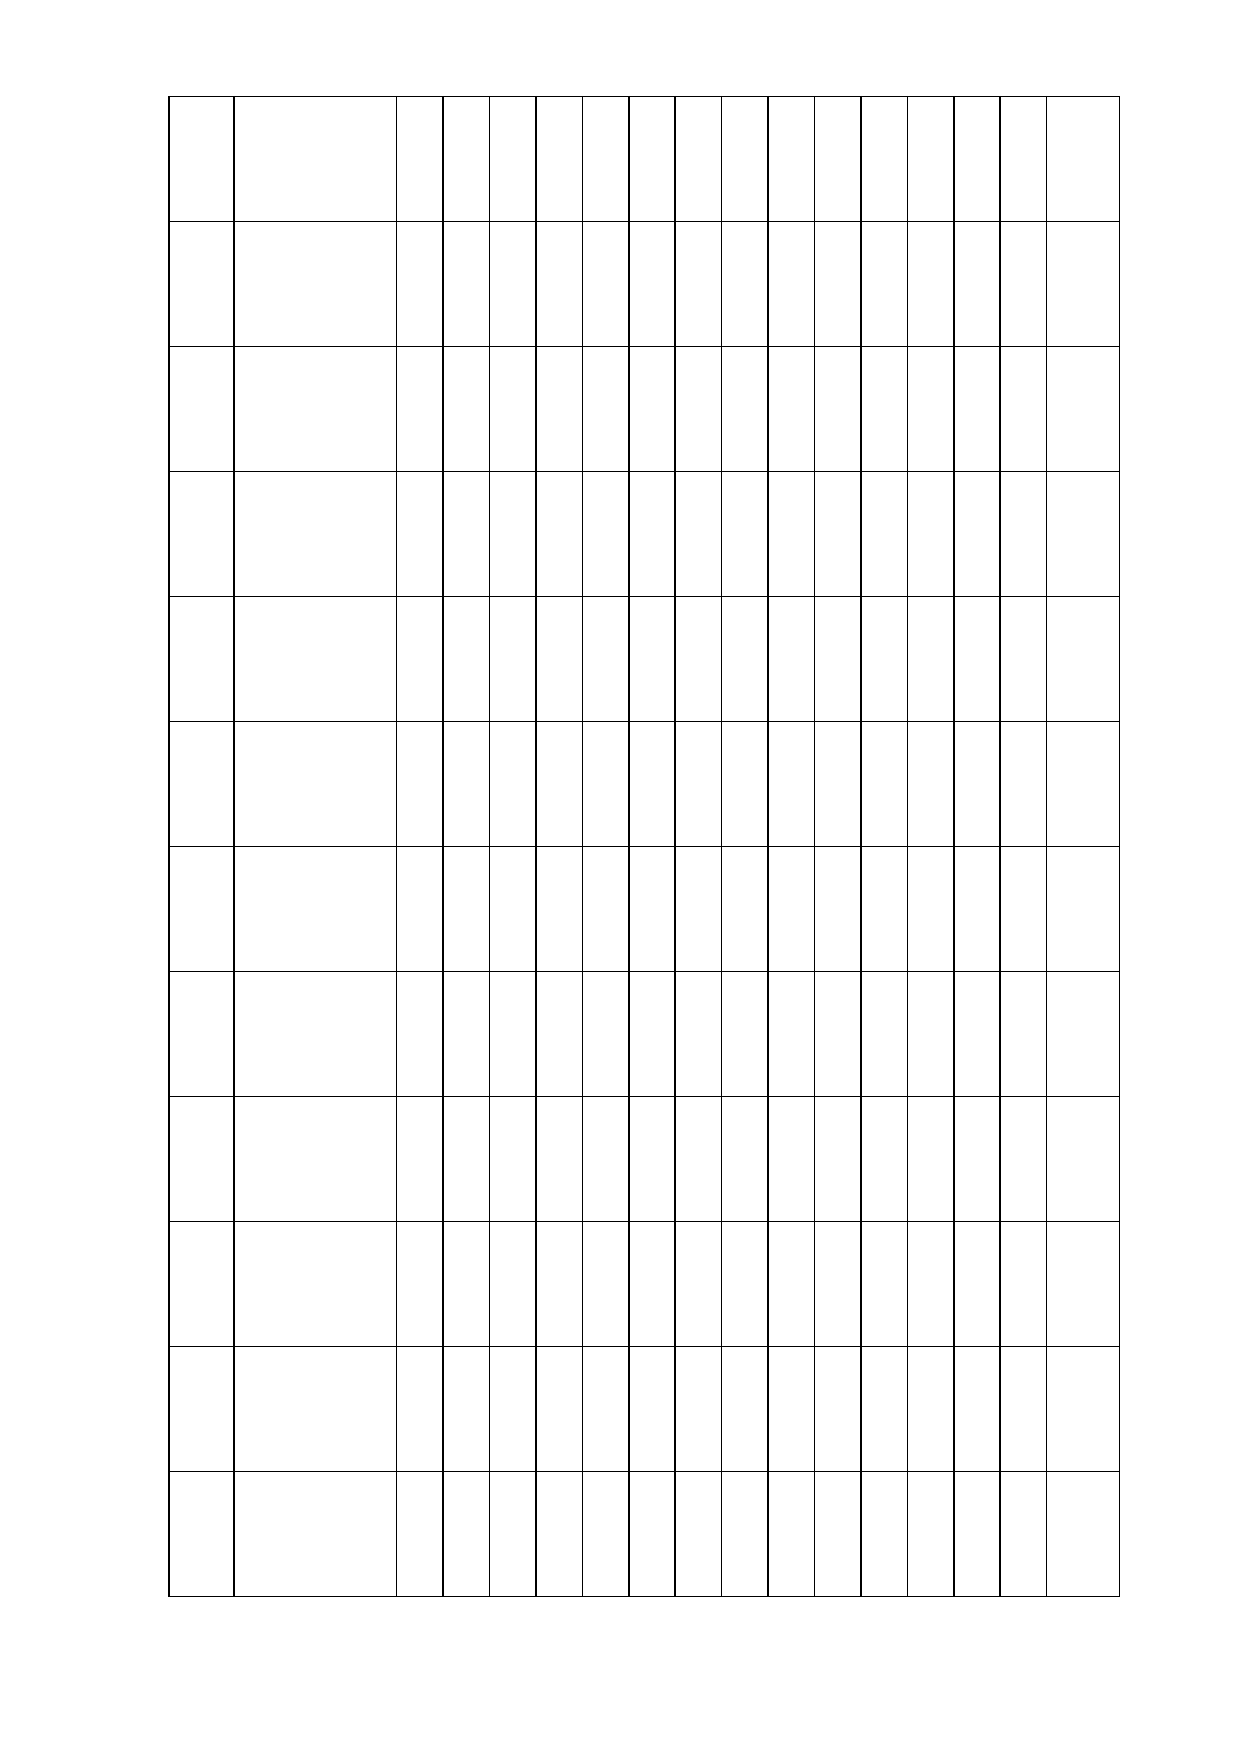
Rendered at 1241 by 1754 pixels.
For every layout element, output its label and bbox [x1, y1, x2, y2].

table_cell [862, 472, 907, 596]
table_cell [444, 1097, 489, 1221]
table_cell [769, 597, 814, 721]
table_cell [862, 1097, 907, 1221]
table_cell [908, 722, 953, 846]
table_cell [630, 1097, 674, 1221]
table_cell [397, 1347, 442, 1471]
table_cell [630, 222, 674, 346]
table_cell [769, 847, 814, 971]
table_cell [397, 1472, 442, 1596]
table_cell [676, 847, 721, 971]
table_cell [583, 1097, 628, 1221]
table_cell [490, 1222, 535, 1346]
table_cell [955, 1347, 999, 1471]
table_cell [862, 1222, 907, 1346]
table_cell [490, 1472, 535, 1596]
table_cell [583, 1472, 628, 1596]
table_cell [583, 472, 628, 596]
table_cell [583, 97, 628, 221]
table_cell [170, 222, 233, 346]
table_cell [1047, 847, 1119, 971]
table_cell [1047, 472, 1119, 596]
table_cell [769, 972, 814, 1096]
table_cell [722, 847, 767, 971]
table_cell [722, 1222, 767, 1346]
table_cell [955, 1097, 999, 1221]
table_cell [1001, 972, 1046, 1096]
table_cell [769, 472, 814, 596]
table_cell [1047, 1472, 1119, 1596]
table_cell [908, 472, 953, 596]
table_cell [722, 347, 767, 471]
table_cell [630, 722, 674, 846]
table_cell [1001, 97, 1046, 221]
table_cell [1047, 1097, 1119, 1221]
table_cell [676, 1222, 721, 1346]
table_cell [235, 597, 396, 721]
table_cell [397, 972, 442, 1096]
table_cell [630, 1472, 674, 1596]
table_cell [490, 97, 535, 221]
table_cell [1001, 722, 1046, 846]
table_cell [769, 1097, 814, 1221]
table_cell [908, 97, 953, 221]
table_cell [397, 722, 442, 846]
table_cell [170, 597, 233, 721]
table_cell [170, 972, 233, 1096]
table_cell [862, 222, 907, 346]
table_cell [1047, 1347, 1119, 1471]
table_cell [170, 847, 233, 971]
table_cell [490, 722, 535, 846]
table_cell [955, 972, 999, 1096]
table_cell [722, 472, 767, 596]
table_cell [908, 1347, 953, 1471]
table_cell [235, 1347, 396, 1471]
table_cell [444, 97, 489, 221]
table_cell [583, 1347, 628, 1471]
table_cell [955, 222, 999, 346]
table_cell [537, 222, 582, 346]
table_cell [170, 1222, 233, 1346]
table_cell [630, 97, 674, 221]
table_cell [444, 222, 489, 346]
table_cell [862, 972, 907, 1096]
table_cell [1047, 597, 1119, 721]
table_cell [722, 1097, 767, 1221]
table_cell [676, 222, 721, 346]
table_cell [235, 347, 396, 471]
table_cell [583, 597, 628, 721]
table_cell [630, 347, 674, 471]
table_cell [1001, 847, 1046, 971]
table_cell [490, 597, 535, 721]
table_cell [537, 1472, 582, 1596]
table_cell [537, 972, 582, 1096]
table_cell [769, 222, 814, 346]
table_cell [630, 472, 674, 596]
table_cell [537, 1222, 582, 1346]
table_cell [722, 1472, 767, 1596]
table_cell [862, 97, 907, 221]
table_cell [1001, 222, 1046, 346]
table_cell [769, 1222, 814, 1346]
table_cell [583, 347, 628, 471]
table_cell [955, 1222, 999, 1346]
table_cell [1047, 1222, 1119, 1346]
table_cell [815, 597, 860, 721]
table_cell [170, 347, 233, 471]
table_cell [955, 472, 999, 596]
table_cell [862, 847, 907, 971]
table_cell [815, 222, 860, 346]
table_cell [769, 1347, 814, 1471]
table_cell [170, 1472, 233, 1596]
table_cell [235, 972, 396, 1096]
table_cell [769, 97, 814, 221]
table_cell [722, 1347, 767, 1471]
table_cell [1001, 597, 1046, 721]
table_cell [444, 1472, 489, 1596]
table_cell [444, 347, 489, 471]
table_cell [676, 972, 721, 1096]
table_cell [1001, 472, 1046, 596]
table_cell [490, 972, 535, 1096]
table_cell [722, 97, 767, 221]
table_cell [1047, 722, 1119, 846]
table_cell [170, 1097, 233, 1221]
table_cell [444, 472, 489, 596]
table_cell [1001, 1472, 1046, 1596]
table_cell [444, 1347, 489, 1471]
table_cell [955, 97, 999, 221]
table_cell [862, 347, 907, 471]
table_cell [490, 347, 535, 471]
table_cell [676, 722, 721, 846]
table_cell [444, 722, 489, 846]
table_cell [397, 222, 442, 346]
table_cell [722, 972, 767, 1096]
table_cell [1047, 972, 1119, 1096]
table_cell [815, 97, 860, 221]
table_cell [676, 1097, 721, 1221]
table_cell [722, 222, 767, 346]
table_cell [397, 1097, 442, 1221]
table_cell [444, 847, 489, 971]
table_cell [815, 347, 860, 471]
table_cell [170, 97, 233, 221]
table_cell [170, 722, 233, 846]
table_cell [235, 1472, 396, 1596]
table_cell [630, 597, 674, 721]
table_cell [862, 1347, 907, 1471]
table_cell [537, 1097, 582, 1221]
table_cell [235, 97, 396, 221]
table_cell [235, 847, 396, 971]
table_cell [815, 1472, 860, 1596]
table_cell [908, 1222, 953, 1346]
table_cell [583, 722, 628, 846]
table_cell [908, 597, 953, 721]
table_cell [908, 1097, 953, 1221]
table_cell [1001, 1097, 1046, 1221]
table_cell [490, 1097, 535, 1221]
table_cell [1001, 1347, 1046, 1471]
table_cell [815, 1097, 860, 1221]
table_cell [769, 1472, 814, 1596]
table_cell [397, 597, 442, 721]
table_cell [583, 1222, 628, 1346]
table_cell [955, 722, 999, 846]
table_cell [537, 472, 582, 596]
table_cell [537, 722, 582, 846]
table_cell [235, 722, 396, 846]
table_cell [676, 472, 721, 596]
table_cell [769, 722, 814, 846]
table_cell [815, 972, 860, 1096]
table_cell [908, 847, 953, 971]
table_cell [235, 1097, 396, 1221]
table_cell [722, 597, 767, 721]
table_cell [1001, 347, 1046, 471]
table_cell [170, 1347, 233, 1471]
table_cell [397, 472, 442, 596]
table_cell [722, 722, 767, 846]
table_cell [235, 222, 396, 346]
table_cell [908, 972, 953, 1096]
table_cell [583, 972, 628, 1096]
table_cell [815, 1347, 860, 1471]
table_cell [1047, 97, 1119, 221]
table_cell [955, 347, 999, 471]
table_cell [815, 1222, 860, 1346]
table_cell [490, 472, 535, 596]
table_cell [397, 847, 442, 971]
table_cell [490, 222, 535, 346]
table_cell [235, 1222, 396, 1346]
table_cell [1047, 222, 1119, 346]
table_cell [583, 847, 628, 971]
table_cell [862, 597, 907, 721]
table_cell [908, 1472, 953, 1596]
table_cell [815, 722, 860, 846]
table_cell [630, 972, 674, 1096]
table_cell [1047, 347, 1119, 471]
table_cell [235, 472, 396, 596]
table_cell [444, 597, 489, 721]
table_cell [537, 597, 582, 721]
table_cell [815, 847, 860, 971]
table_cell [955, 597, 999, 721]
table_cell [908, 347, 953, 471]
table_cell [908, 222, 953, 346]
table_cell [676, 1347, 721, 1471]
table_cell [397, 1222, 442, 1346]
table_cell [630, 1222, 674, 1346]
table_cell [537, 847, 582, 971]
table_cell [490, 1347, 535, 1471]
table_cell [676, 597, 721, 721]
table_cell [444, 972, 489, 1096]
table_cell [537, 1347, 582, 1471]
table_cell [537, 97, 582, 221]
table_cell [537, 347, 582, 471]
table_cell [630, 847, 674, 971]
table_cell [676, 1472, 721, 1596]
table_cell [676, 97, 721, 221]
table_cell [630, 1347, 674, 1471]
table_cell [955, 1472, 999, 1596]
table_cell [955, 847, 999, 971]
table_cell [769, 347, 814, 471]
table_cell [862, 722, 907, 846]
table_cell [490, 847, 535, 971]
table_cell [1001, 1222, 1046, 1346]
table_cell [397, 97, 442, 221]
table_cell [444, 1222, 489, 1346]
table_cell [862, 1472, 907, 1596]
table_cell [676, 347, 721, 471]
table_cell [815, 472, 860, 596]
table_cell [397, 347, 442, 471]
table_cell [583, 222, 628, 346]
table_cell [170, 472, 233, 596]
